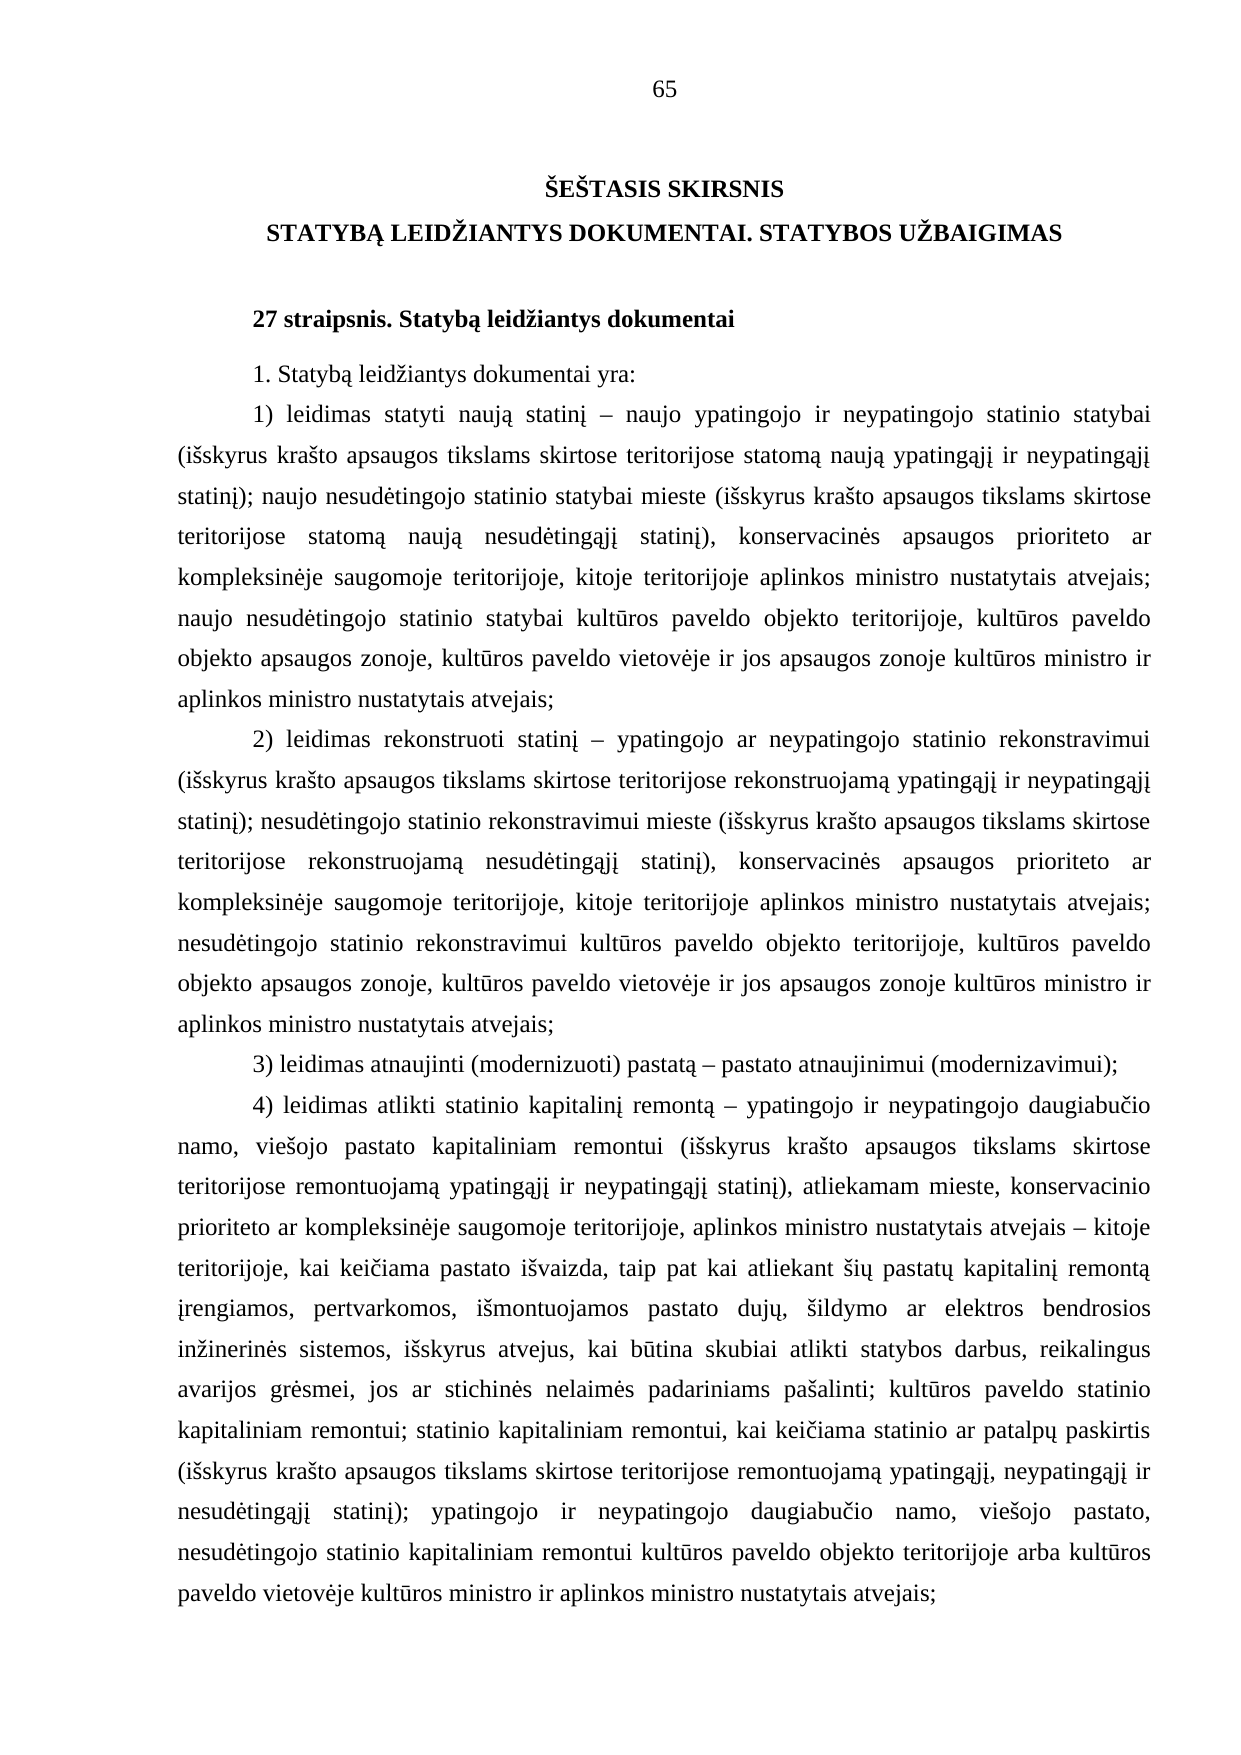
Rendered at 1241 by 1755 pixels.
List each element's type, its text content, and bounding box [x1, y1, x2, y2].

text 3) leidimas atnaujinti (modernizuoti) pastatą – pastato atnaujinimui (modernizavimui); [177, 1038, 1152, 1078]
text STATYBĄ LEIDŽIANTYS DOKUMENTAI. STATYBOS UŽBAIGIMAS [177, 218, 1152, 246]
text 4) leidimas atlikti statinio kapitalinį remontą – ypatingojo ir neypatingojo daugiabučio namo, viešojo pastato kapitaliniam remontui (išskyrus krašto apsaugos tikslams skirtose teritorijose remontuojamą ypatingąjį ir neypatingąjį statinį), atliekamam mieste, konservacinio prioriteto ar kompleksinėje saugomoje teritorijoje, aplinkos ministro nustatytais atvejais – kitoje teritorijoje, kai keičiama pastato išvaizda, taip pat kai atliekant šių pastatų kapitalinį remontą įrengiamos, pertvarkomos, išmontuojamos pastato dujų, šildymo ar elektros bendrosios inžinerinės sistemos, išskyrus atvejus, kai būtina skubiai atlikti statybos darbus, reikalingus avarijos grėsmei, jos ar stichinės nelaimės padariniams pašalinti; kultūros paveldo statinio kapitaliniam remontui; statinio kapitaliniam remontui, kai keičiama statinio ar patalpų paskirtis (išskyrus krašto apsaugos tikslams skirtose teritorijose remontuojamą ypatingąjį, neypatingąjį ir nesudėtingąjį statinį); ypatingojo ir neypatingojo daugiabučio namo, viešojo pastato, nesudėtingojo statinio kapitaliniam remontui kultūros paveldo objekto teritorijoje arba kultūros paveldo vietovėje kultūros ministro ir aplinkos ministro nustatytais atvejais; [177, 1078, 1152, 1606]
text 1) leidimas statyti naują statinį – naujo ypatingojo ir neypatingojo statinio statybai (išskyrus krašto apsaugos tikslams skirtose teritorijose statomą naują ypatingąjį ir neypatingąjį statinį); naujo nesudėtingojo statinio statybai mieste (išskyrus krašto apsaugos tikslams skirtose teritorijose statomą naują nesudėtingąjį statinį), konservacinės apsaugos prioriteto ar kompleksinėje saugomoje teritorijoje, kitoje teritorijoje aplinkos ministro nustatytais atvejais; naujo nesudėtingojo statinio statybai kultūros paveldo objekto teritorijoje, kultūros paveldo objekto apsaugos zonoje, kultūros paveldo vietovėje ir jos apsaugos zonoje kultūros ministro ir aplinkos ministro nustatytais atvejais; [177, 388, 1152, 713]
text 2) leidimas rekonstruoti statinį – ypatingojo ar neypatingojo statinio rekonstravimui (išskyrus krašto apsaugos tikslams skirtose teritorijose rekonstruojamą ypatingąjį ir neypatingąjį statinį); nesudėtingojo statinio rekonstravimui mieste (išskyrus krašto apsaugos tikslams skirtose teritorijose rekonstruojamą nesudėtingąjį statinį), konservacinės apsaugos prioriteto ar kompleksinėje saugomoje teritorijoje, kitoje teritorijoje aplinkos ministro nustatytais atvejais; nesudėtingojo statinio rekonstravimui kultūros paveldo objekto teritorijoje, kultūros paveldo objekto apsaugos zonoje, kultūros paveldo vietovėje ir jos apsaugos zonoje kultūros ministro ir aplinkos ministro nustatytais atvejais; [177, 713, 1152, 1038]
text 1. Statybą leidžiantys dokumentai yra: [177, 347, 1152, 388]
text ŠEŠTASIS SKIRSNIS [177, 174, 1152, 203]
text 27 straipsnis. Statybą leidžiantys dokumentai [177, 304, 1152, 333]
